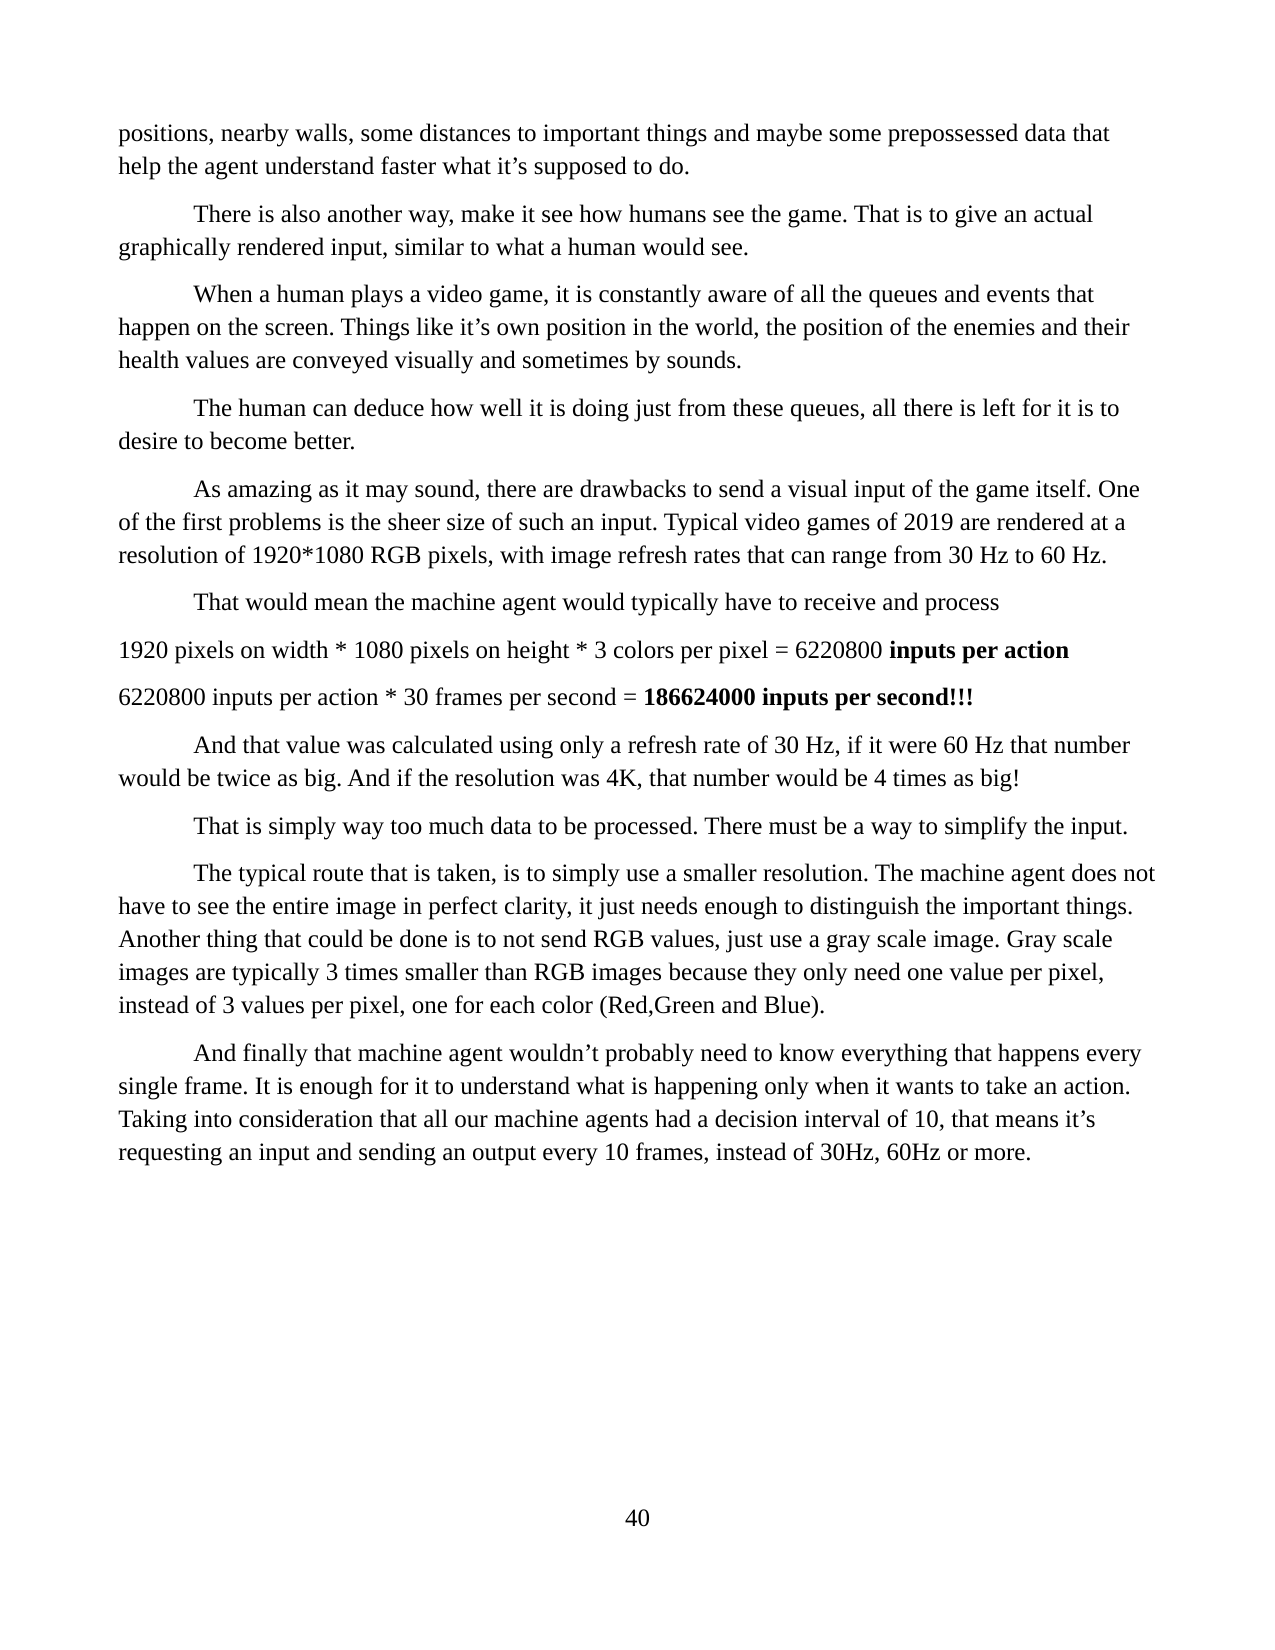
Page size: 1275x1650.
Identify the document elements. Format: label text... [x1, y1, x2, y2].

text There is also another way, make it see how humans see the game. That is to give an actual graphically rendered input, similar to what a human would see. [118, 199, 1157, 261]
text 1920 pixels on width * 1080 pixels on height * 3 colors per pixel = 6220800 inputs per action [118, 635, 1157, 664]
text positions, nearby walls, some distances to important things and maybe some prepossessed data that help the agent understand faster what it’s supposed to do. [118, 118, 1157, 180]
text The typical route that is taken, is to simply use a smaller resolution. The machine agent does not have to see the entire image in perfect clarity, it just needs enough to distinguish the important things. Another thing that could be done is to not send RGB values, just use a gray scale image. Gray scale images are typically 3 times smaller than RGB images because they only need one value per pixel, instead of 3 values per pixel, one for each color (Red,Green and Blue). [118, 858, 1157, 1019]
text And finally that machine agent wouldn’t probably need to know everything that happens every single frame. It is enough for it to understand what is happening only when it wants to take an action. Taking into consideration that all our machine agents had a decision interval of 10, that means it’s requesting an input and sending an output every 10 frames, instead of 30Hz, 60Hz or more. [118, 1038, 1157, 1166]
text That is simply way too much data to be processed. There must be a way to simplify the input. [118, 811, 1157, 839]
text That would mean the machine agent would typically have to receive and process [118, 587, 1157, 616]
text As amazing as it may sound, there are drawbacks to send a visual input of the game itself. One of the first problems is the sheer size of such an input. Typical video games of 2019 are rendered at a resolution of 1920*1080 RGB pixels, with image refresh rates that can range from 30 Hz to 60 Hz. [118, 474, 1157, 568]
text And that value was calculated using only a refresh rate of 30 Hz, if it were 60 Hz that number would be twice as big. And if the resolution was 4K, that number would be 4 times as big! [118, 730, 1157, 792]
text 6220800 inputs per action * 30 frames per second = 186624000 inputs per second!!! [118, 682, 1157, 711]
text The human can deduce how well it is doing just from these queues, all there is left for it is to desire to become better. [118, 393, 1157, 455]
text When a human plays a video game, it is constantly aware of all the queues and events that happen on the screen. Things like it’s own position in the world, the position of the enemies and their health values are conveyed visually and sometimes by sounds. [118, 279, 1157, 374]
